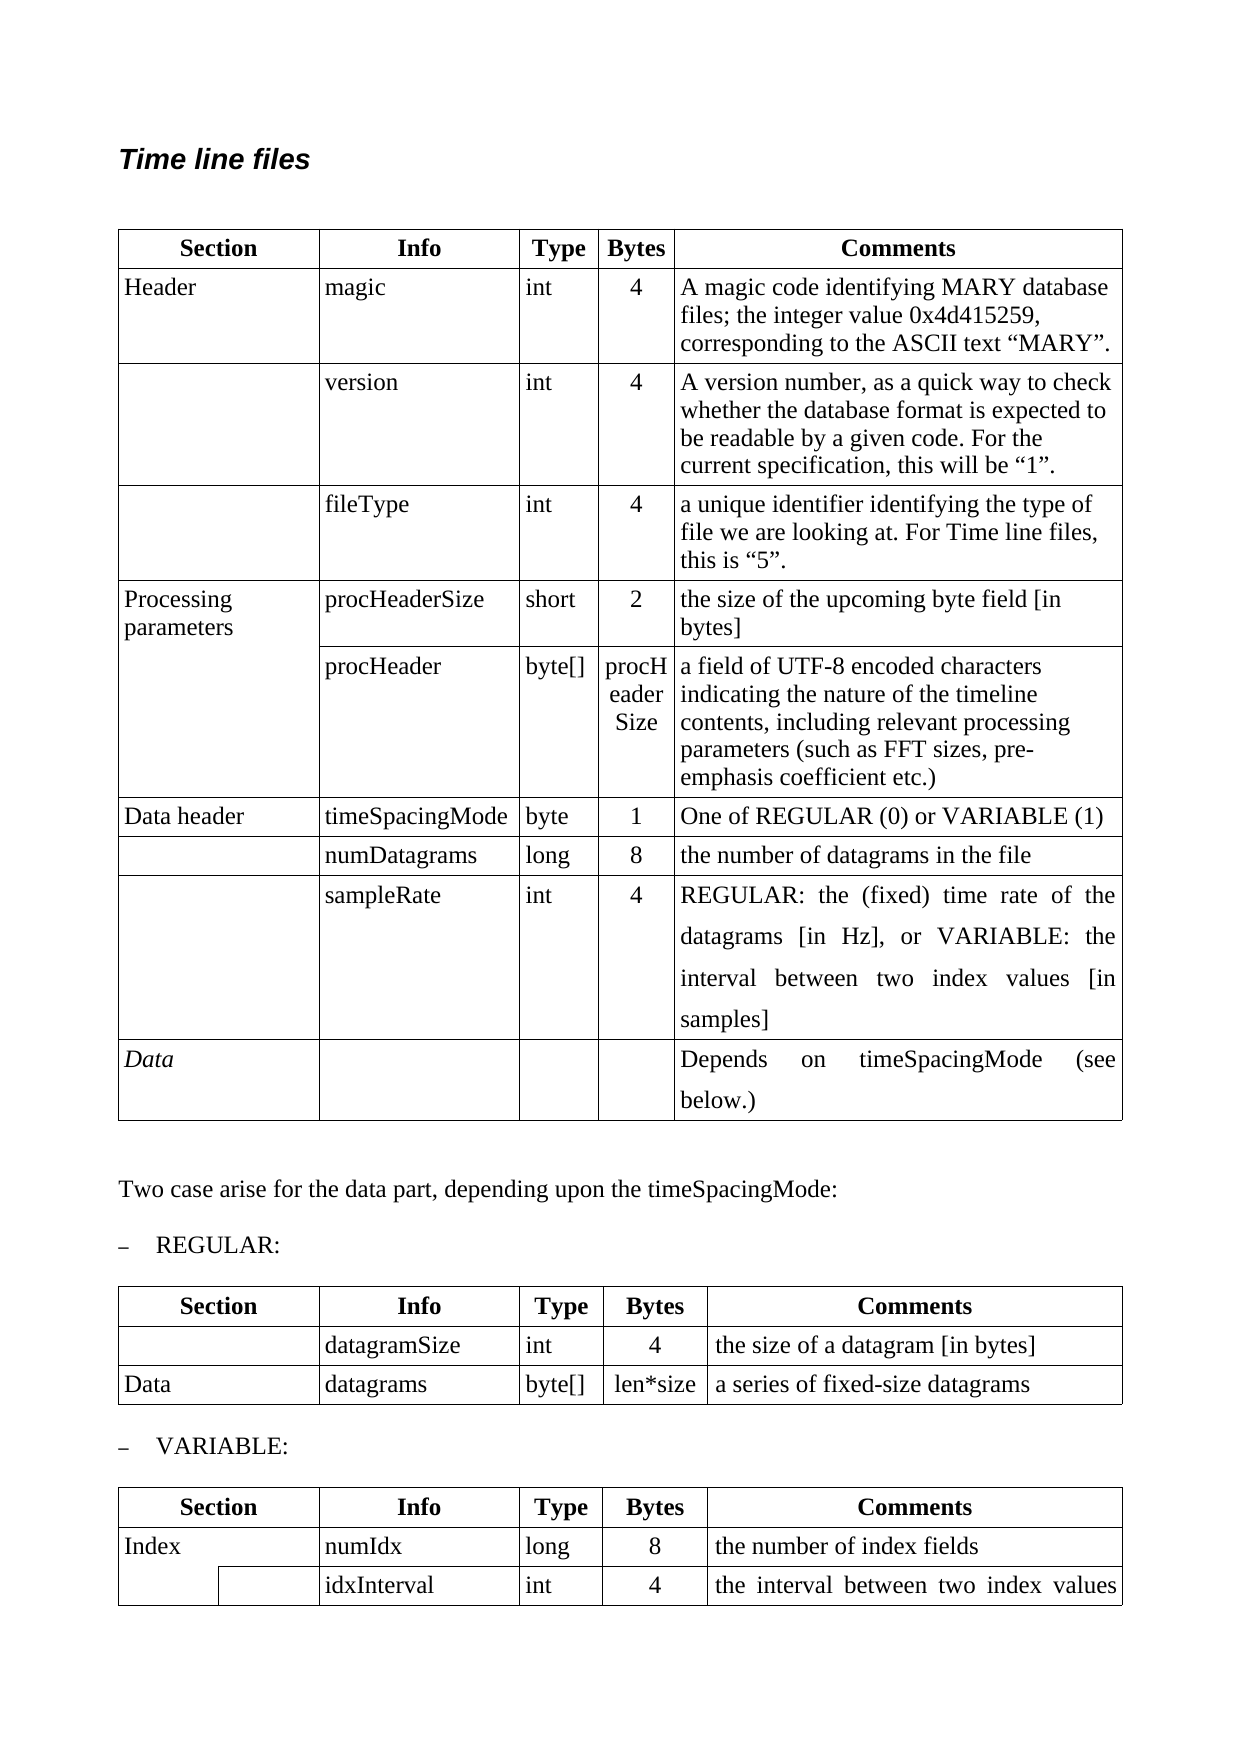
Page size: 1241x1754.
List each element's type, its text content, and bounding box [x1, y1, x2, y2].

table_header numIdx [320, 1528, 519, 1566]
table_header Section [119, 230, 319, 268]
list VARIABLE: [118, 1432, 1122, 1459]
table_header Comments [675, 230, 1122, 268]
table_cell a unique identifier identifying the type of file we are looking at. For Time line files, this is “5”. [675, 486, 1122, 579]
table_cell idxInterval [320, 1567, 519, 1605]
table_cell procHeader [320, 647, 519, 797]
table_cell A magic code identifying MARY database files; the integer value 0x4d415259, corresponding to the ASCII text “MARY”. [675, 269, 1122, 362]
table_cell len*size [604, 1366, 707, 1404]
table_header Bytes [599, 230, 674, 268]
table_cell procHeaderSize [599, 647, 674, 797]
table_cell sampleRate [320, 876, 519, 1039]
table_cell [599, 1040, 674, 1120]
table_cell 4 [603, 1567, 707, 1605]
table_cell the number of datagrams in the file [675, 837, 1122, 875]
table_header 8 [603, 1528, 707, 1566]
table_header procHeaderSize [320, 581, 519, 646]
table_cell Data header [119, 798, 319, 836]
table_header Section [119, 1287, 319, 1326]
table_header Info [320, 1488, 519, 1527]
table_header Info [320, 230, 519, 268]
table_cell Index [119, 1528, 218, 1605]
table_cell version [320, 364, 519, 485]
table_cell magic [320, 269, 519, 362]
text Two case arise for the data part, depending upon the timeSpacingMode: [118, 1175, 1122, 1203]
table_cell int [520, 1567, 602, 1605]
table_cell Data [119, 1366, 319, 1404]
table_cell [119, 837, 319, 875]
table_cell int [520, 876, 598, 1039]
table_header Comments [708, 1488, 1122, 1527]
table_cell Data [119, 1040, 319, 1120]
table_cell 4 [599, 364, 674, 485]
table_header Info [320, 1287, 519, 1326]
table_header 2 [599, 581, 674, 646]
table_header the number of index fields [708, 1528, 1122, 1566]
list REGULAR: [118, 1231, 1122, 1258]
table_cell a series of fixed-size datagrams [708, 1366, 1122, 1404]
table_cell byte [520, 798, 598, 836]
table_header short [520, 581, 598, 646]
table_header Section [119, 1488, 319, 1527]
table_cell Depends on timeSpacingMode (see below.) [675, 1040, 1122, 1120]
table_cell [520, 1040, 598, 1120]
table_cell 8 [599, 837, 674, 875]
table_cell 4 [604, 1327, 707, 1365]
table_cell 4 [599, 486, 674, 579]
table_cell [320, 1040, 519, 1120]
table_cell datagrams [320, 1366, 519, 1404]
table_cell byte[] [520, 647, 598, 797]
table_cell timeSpacingMode [320, 798, 519, 836]
table_cell long [520, 837, 598, 875]
table_header [219, 1528, 319, 1566]
table_header long [520, 1528, 602, 1566]
table_cell [119, 364, 319, 485]
table_header Type [520, 1488, 602, 1527]
table_cell [119, 876, 319, 1039]
table_header Type [520, 230, 598, 268]
table_cell the interval between two index values [708, 1567, 1122, 1605]
table_cell datagramSize [320, 1327, 519, 1365]
table_cell A version number, as a quick way to check whether the database format is expected to be readable by a given code. For the current specification, this will be “1”. [675, 364, 1122, 485]
table_cell fileType [320, 486, 519, 579]
table_cell int [520, 364, 598, 485]
table_cell 4 [599, 876, 674, 1039]
table_header Bytes [603, 1488, 707, 1527]
table_cell the size of a datagram [in bytes] [708, 1327, 1122, 1365]
table_cell byte[] [520, 1366, 603, 1404]
table_cell int [520, 269, 598, 362]
table_cell REGULAR: the (fixed) time rate of the datagrams [in Hz], or VARIABLE: the interval between two index values [in samples] [675, 876, 1122, 1039]
table_cell int [520, 486, 598, 579]
table_cell [219, 1567, 319, 1605]
table_cell [119, 1327, 319, 1365]
table_cell [119, 486, 319, 579]
table_cell a field of UTF-8 encoded characters indicating the nature of the timeline contents, including relevant processing parameters (such as FFT sizes, pre-emphasis coefficient etc.) [675, 647, 1122, 797]
table_header Bytes [604, 1287, 707, 1326]
table_cell 1 [599, 798, 674, 836]
table_cell numDatagrams [320, 837, 519, 875]
subtitle Time line files [118, 143, 1122, 176]
table_cell 4 [599, 269, 674, 362]
table_cell int [520, 1327, 603, 1365]
table_cell Header [119, 269, 319, 362]
table_cell One of REGULAR (0) or VARIABLE (1) [675, 798, 1122, 836]
table_header Type [520, 1287, 603, 1326]
table_header the size of the upcoming byte field [in bytes] [675, 581, 1122, 646]
table_header Comments [708, 1287, 1122, 1326]
table_cell Processing parameters [119, 581, 319, 797]
